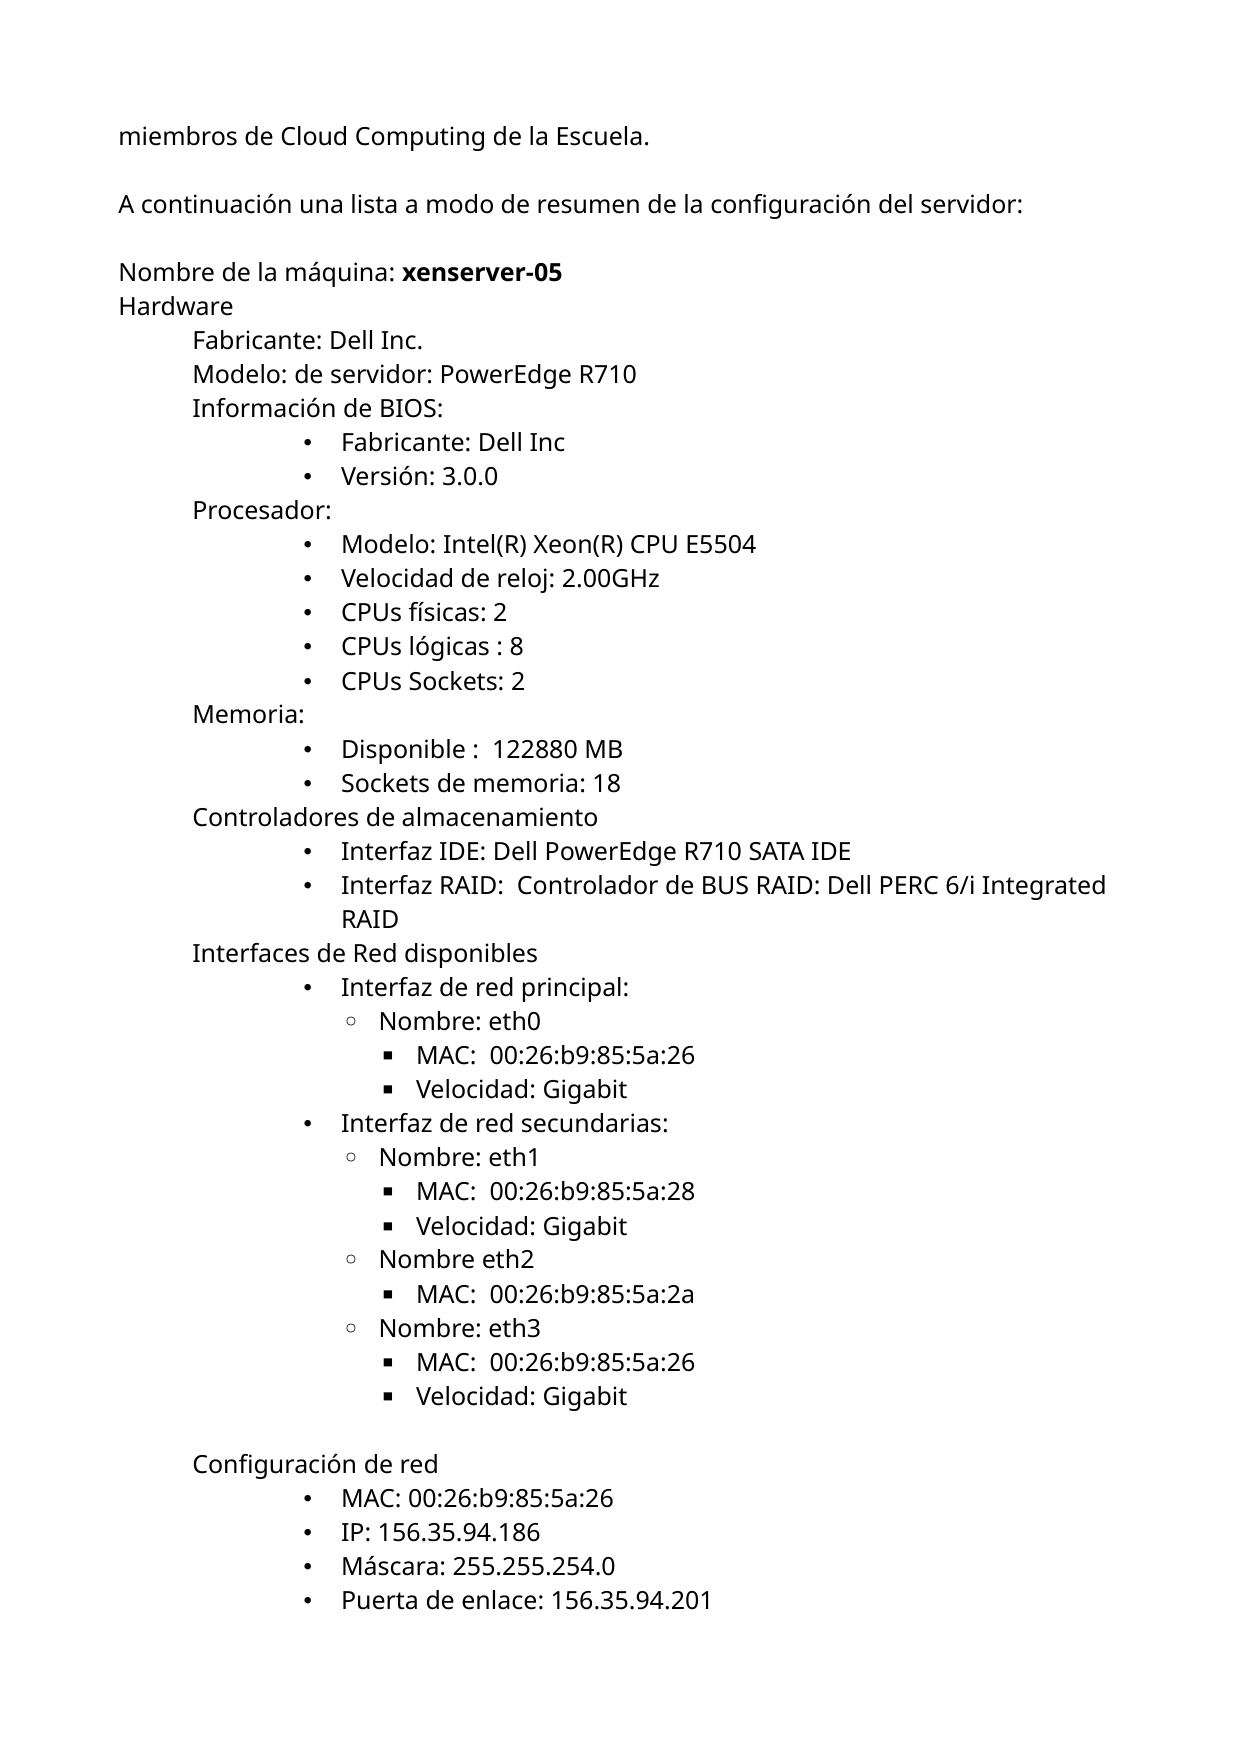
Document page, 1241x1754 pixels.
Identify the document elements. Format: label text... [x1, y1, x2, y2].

list Interfaz de red secundarias: [303, 1106, 1122, 1140]
list Disponible : 122880 MB [303, 731, 1122, 765]
list Velocidad: Gigabit [378, 1208, 1122, 1242]
list MAC: 00:26:b9:85:5a:28 [378, 1174, 1122, 1208]
list CPUs físicas: 2 [303, 595, 1122, 629]
list Nombre: eth3 [341, 1310, 1122, 1344]
list Nombre: eth1 [341, 1140, 1122, 1174]
list Interfaz IDE: Dell PowerEdge R710 SATA IDE [303, 833, 1122, 867]
list Nombre eth2 [341, 1242, 1122, 1276]
list MAC: 00:26:b9:85:5a:2a [378, 1276, 1122, 1310]
text Controladores de almacenamiento [192, 799, 1122, 833]
list Velocidad de reloj: 2.00GHz [303, 561, 1122, 595]
text Memoria: [192, 697, 1122, 731]
text Información de BIOS: [192, 391, 1122, 425]
text Procesador: [192, 493, 1122, 527]
list Fabricante: Dell Inc [303, 425, 1122, 459]
list Interfaz de red principal: [303, 970, 1122, 1004]
text Configuración de red [192, 1447, 1122, 1481]
text Hardware [118, 288, 1122, 322]
list Velocidad: Gigabit [378, 1072, 1122, 1106]
list CPUs lógicas : 8 [303, 629, 1122, 663]
list Puerta de enlace: 156.35.94.201 [303, 1583, 1122, 1617]
list Máscara: 255.255.254.0 [303, 1549, 1122, 1583]
list Versión: 3.0.0 [303, 459, 1122, 493]
list MAC: 00:26:b9:85:5a:26 [378, 1038, 1122, 1072]
text Modelo: de servidor: PowerEdge R710 [192, 357, 1122, 391]
list Nombre: eth0 [341, 1004, 1122, 1038]
text miembros de Cloud Computing de la Escuela. [118, 118, 1122, 152]
list Sockets de memoria: 18 [303, 765, 1122, 799]
list IP: 156.35.94.186 [303, 1515, 1122, 1549]
list Velocidad: Gigabit [378, 1378, 1122, 1412]
text A continuación una lista a modo de resumen de la configuración del servidor: [118, 186, 1122, 220]
list Modelo: Intel(R) Xeon(R) CPU E5504 [303, 527, 1122, 561]
text Fabricante: Dell Inc. [192, 322, 1122, 357]
list MAC: 00:26:b9:85:5a:26 [378, 1344, 1122, 1378]
list CPUs Sockets: 2 [303, 663, 1122, 697]
text Interfaces de Red disponibles [192, 936, 1122, 970]
list Interfaz RAID: Controlador de BUS RAID: Dell PERC 6/i Integrated RAID [303, 867, 1122, 936]
list MAC: 00:26:b9:85:5a:26 [303, 1481, 1122, 1515]
text Nombre de la máquina: xenserver-05 [118, 254, 1122, 288]
